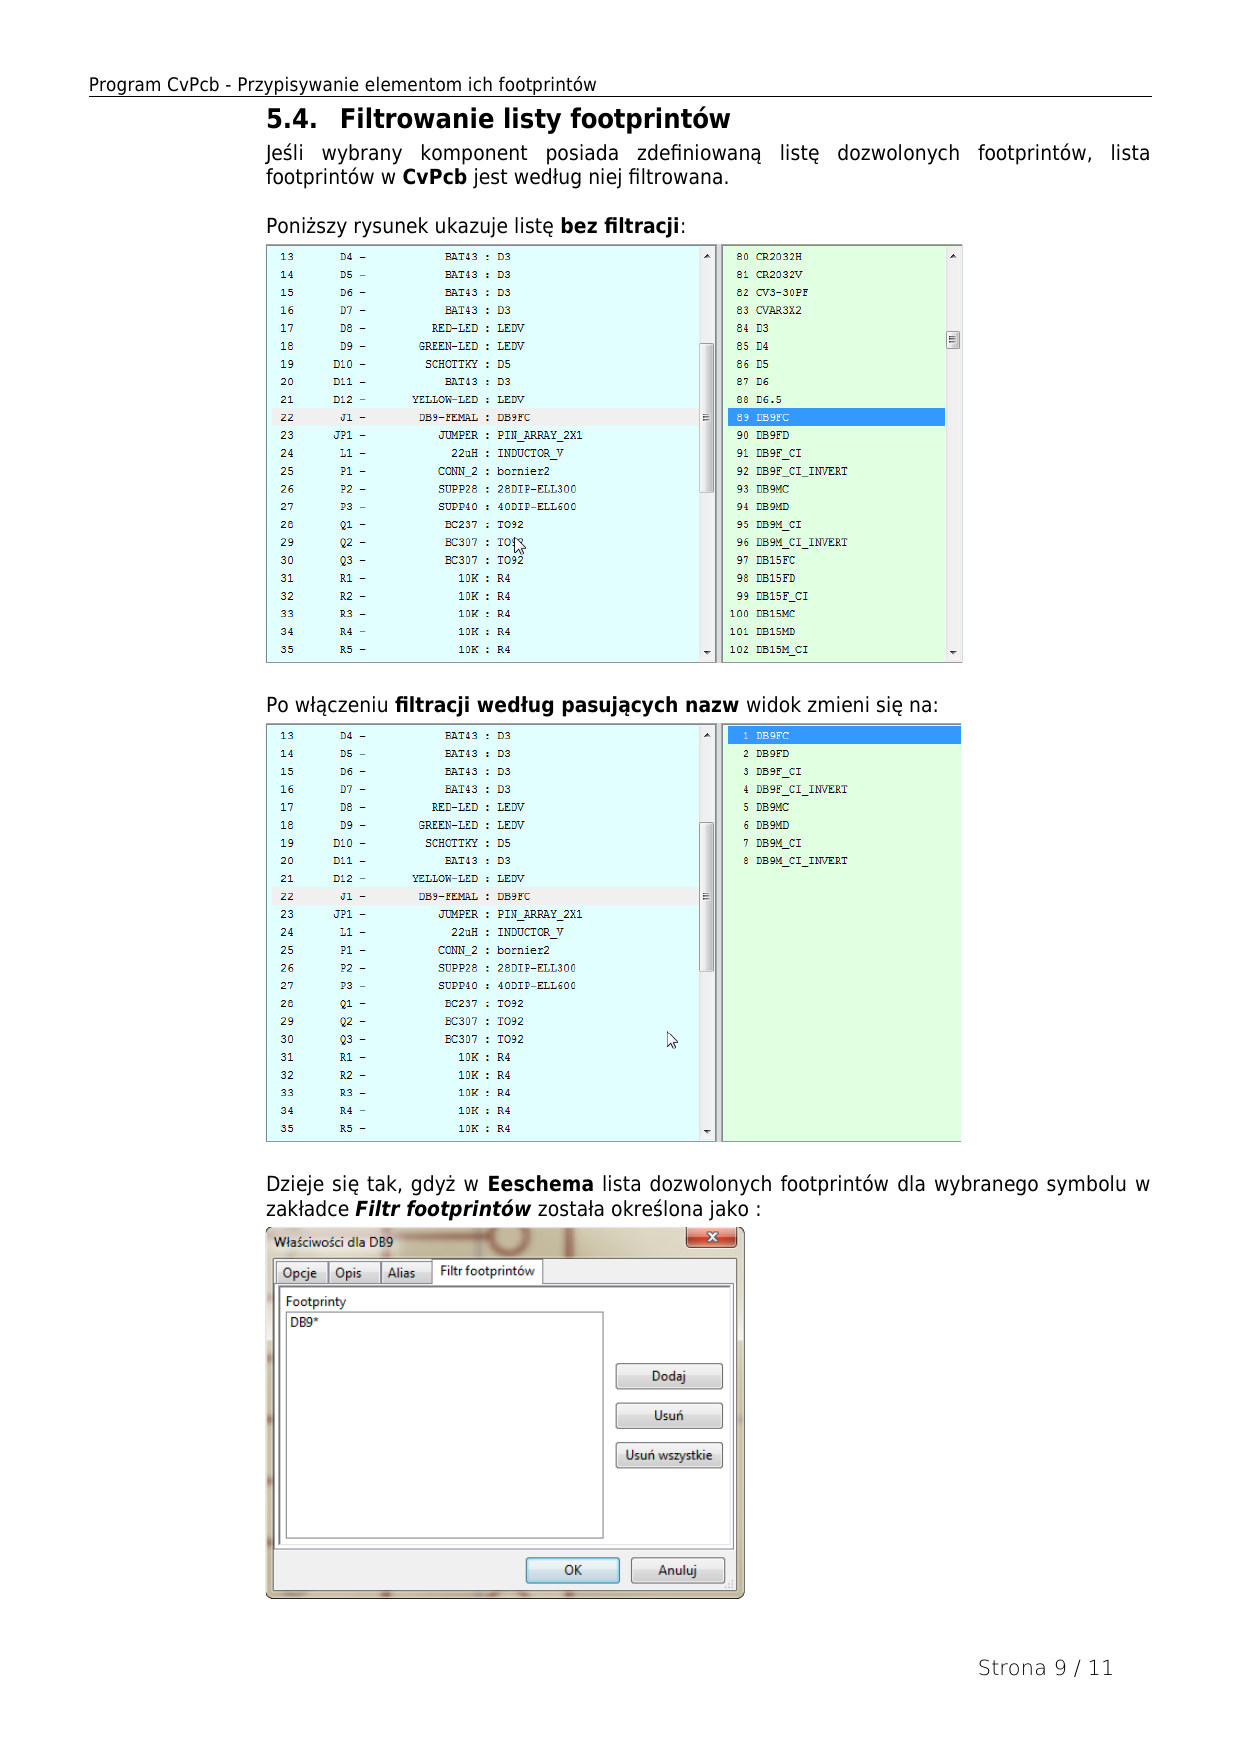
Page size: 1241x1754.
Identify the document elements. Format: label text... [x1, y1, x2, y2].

text Jeśli wybrany komponent posiada zdefiniowaną listę dozwolonych footprintów, lista footprintów w CvPcb jest według niej filtrowana. [266, 141, 1152, 190]
picture [265, 244, 963, 663]
text Dzieje się tak, gdyż w Eeschema lista dozwolonych footprintów dla wybranego symbolu w zakładce Filtr footprintów została określona jako : [266, 1172, 1152, 1221]
text Po włączeniu filtracji według pasujących nazw widok zmieni się na: [266, 693, 1152, 718]
subtitle Filtrowanie listy footprintów [266, 103, 1152, 135]
picture [265, 723, 962, 1142]
text Poniższy rysunek ukazuje listę bez filtracji: [266, 214, 1152, 239]
picture [265, 1227, 745, 1599]
